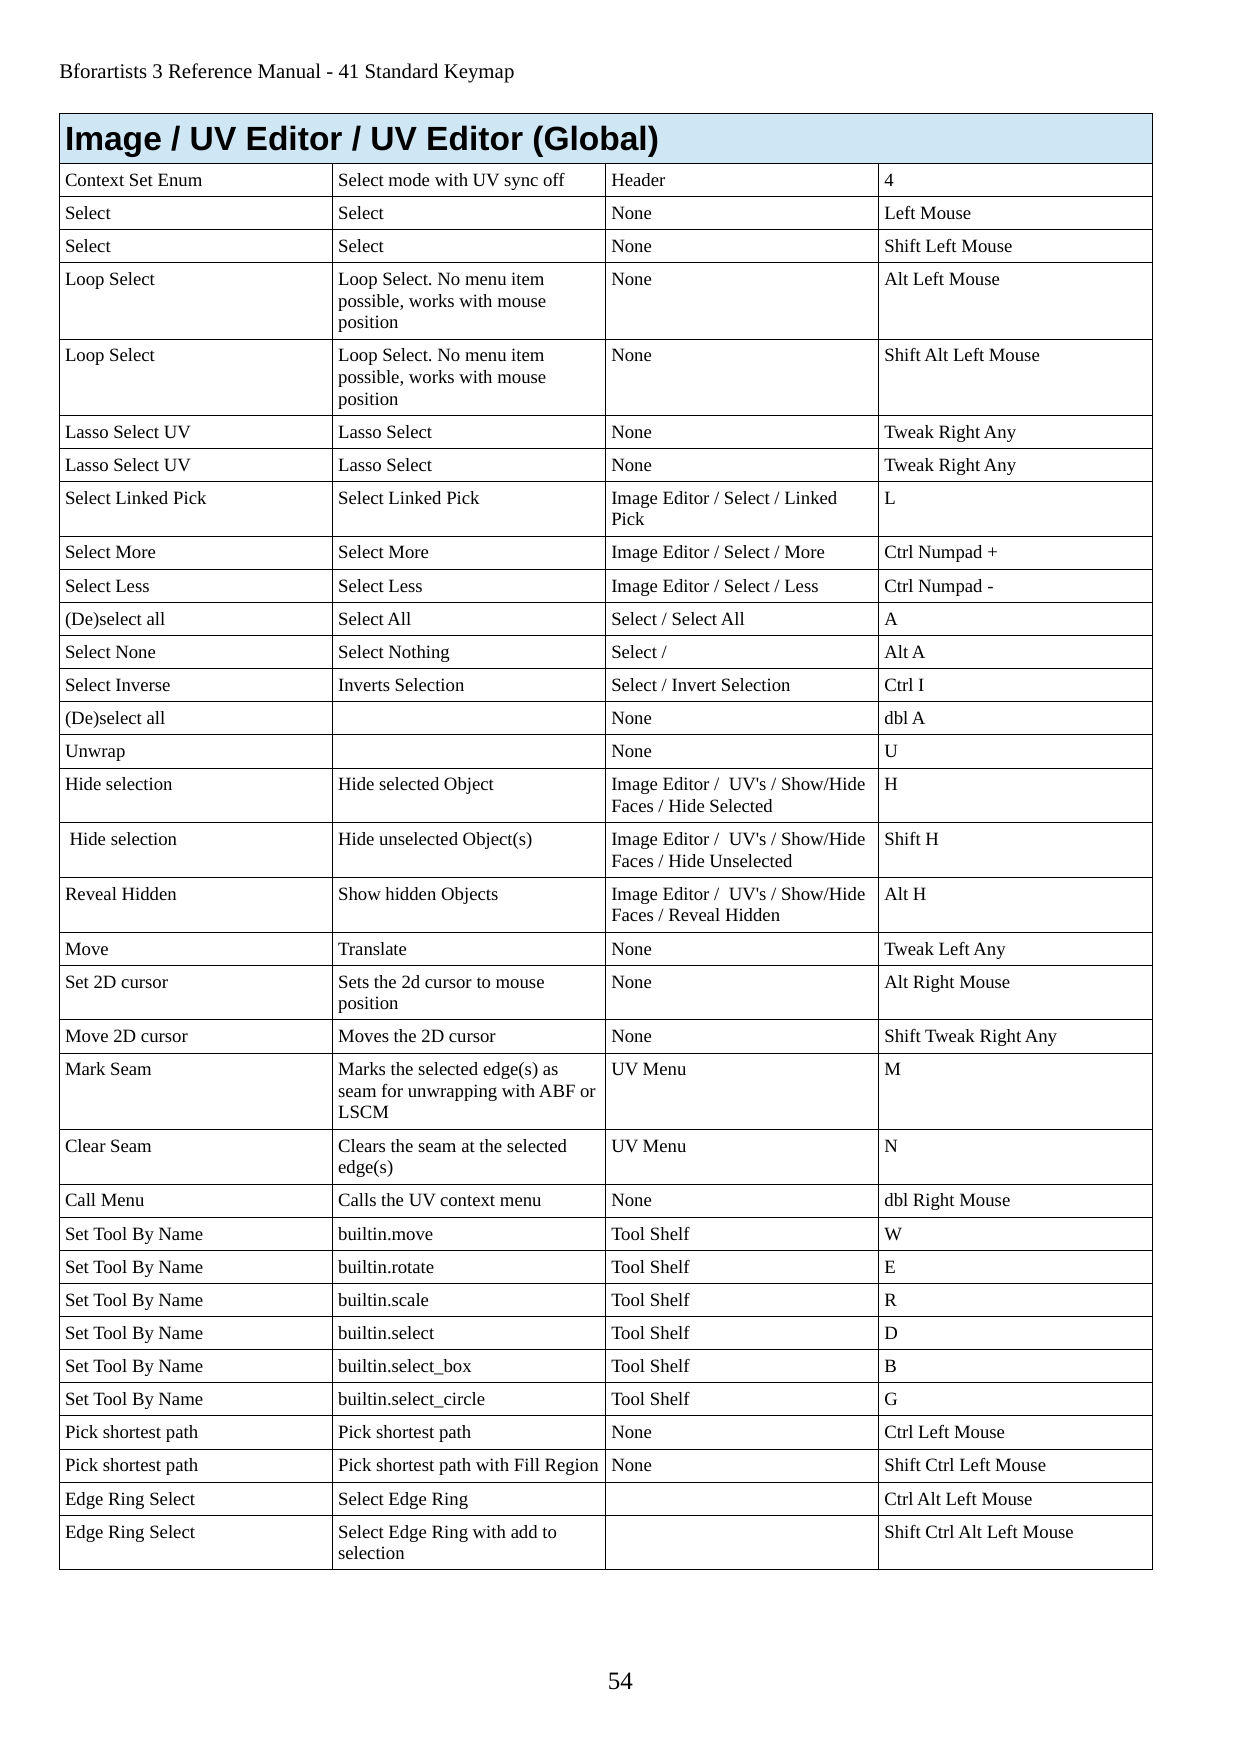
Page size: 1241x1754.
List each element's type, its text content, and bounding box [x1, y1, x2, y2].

table_cell None [606, 230, 878, 262]
table_cell Select Linked Pick [60, 482, 332, 536]
table_cell Lasso Select [333, 416, 605, 448]
table_cell None [606, 1185, 878, 1217]
table_cell None [606, 197, 878, 229]
table_cell Edge Ring Select [60, 1483, 332, 1515]
table_cell Select More [60, 537, 332, 569]
table_cell Select Edge Ring [333, 1483, 605, 1515]
table_cell Select Edge Ring with add to selection [333, 1516, 605, 1569]
table_cell Tool Shelf [606, 1251, 878, 1283]
table_cell L [879, 482, 1152, 536]
table_cell Image Editor / Select / Linked Pick [606, 482, 878, 536]
table_cell None [606, 933, 878, 965]
table_cell Lasso Select UV [60, 416, 332, 448]
table_cell Select All [333, 603, 605, 635]
table_cell Alt A [879, 636, 1152, 668]
table_cell Select Less [333, 570, 605, 602]
table_cell Alt Right Mouse [879, 966, 1152, 1019]
table_cell Shift Ctrl Alt Left Mouse [879, 1516, 1152, 1569]
table_cell Select mode with UV sync off [333, 164, 605, 196]
table_cell Ctrl Numpad - [879, 570, 1152, 602]
table_cell Shift Ctrl Left Mouse [879, 1450, 1152, 1482]
table_cell Select / [606, 636, 878, 668]
table_cell Left Mouse [879, 197, 1152, 229]
table_cell Set Tool By Name [60, 1251, 332, 1283]
table_cell Image Editor / Select / More [606, 537, 878, 569]
table_cell Inverts Selection [333, 669, 605, 701]
table_cell Pick shortest path with Fill Region [333, 1450, 605, 1482]
table_cell None [606, 966, 878, 1019]
table_cell None [606, 1450, 878, 1482]
table_cell Ctrl Numpad + [879, 537, 1152, 569]
table_cell Alt Left Mouse [879, 263, 1152, 338]
table_cell B [879, 1350, 1152, 1382]
table_cell Set Tool By Name [60, 1284, 332, 1316]
table_cell Select [60, 230, 332, 262]
table_cell Loop Select. No menu item possible, works with mouse position [333, 263, 605, 338]
table_cell Header [606, 164, 878, 196]
table_cell Edge Ring Select [60, 1516, 332, 1569]
table_cell Select [333, 230, 605, 262]
table_cell Sets the 2d cursor to mouse position [333, 966, 605, 1019]
table_cell A [879, 603, 1152, 635]
table_cell Tool Shelf [606, 1218, 878, 1250]
table_cell Image Editor / UV's / Show/Hide Faces / Hide Selected [606, 769, 878, 822]
table_cell Tool Shelf [606, 1284, 878, 1316]
table_cell Image Editor / UV's / Show/Hide Faces / Hide Unselected [606, 823, 878, 877]
table_cell Tool Shelf [606, 1383, 878, 1415]
table_cell Show hidden Objects [333, 878, 605, 932]
table_cell (De)select all [60, 603, 332, 635]
table_cell Shift Alt Left Mouse [879, 340, 1152, 415]
table_cell Set Tool By Name [60, 1218, 332, 1250]
table_cell Context Set Enum [60, 164, 332, 196]
table_cell R [879, 1284, 1152, 1316]
table_cell [606, 1516, 878, 1569]
table_cell (De)select all [60, 702, 332, 734]
table_cell Translate [333, 933, 605, 965]
table_cell None [606, 1416, 878, 1448]
table_cell UV Menu [606, 1054, 878, 1129]
table_cell Pick shortest path [60, 1416, 332, 1448]
table_cell Set Tool By Name [60, 1350, 332, 1382]
table_cell Clear Seam [60, 1130, 332, 1183]
table_header Image / UV Editor / UV Editor (Global) [60, 114, 1152, 163]
table_cell Tool Shelf [606, 1350, 878, 1382]
table_cell Calls the UV context menu [333, 1185, 605, 1217]
table_cell UV Menu [606, 1130, 878, 1183]
table_cell Ctrl Left Mouse [879, 1416, 1152, 1448]
table_cell Shift H [879, 823, 1152, 877]
table_cell dbl A [879, 702, 1152, 734]
table_cell Pick shortest path [333, 1416, 605, 1448]
table_cell N [879, 1130, 1152, 1183]
table_cell Select / Invert Selection [606, 669, 878, 701]
table_cell Select Linked Pick [333, 482, 605, 536]
table_cell D [879, 1317, 1152, 1349]
table_cell H [879, 769, 1152, 822]
table_cell Move 2D cursor [60, 1020, 332, 1052]
table_cell Hide unselected Object(s) [333, 823, 605, 877]
table_cell Clears the seam at the selected edge(s) [333, 1130, 605, 1183]
table_cell Call Menu [60, 1185, 332, 1217]
table_cell Tweak Left Any [879, 933, 1152, 965]
table_cell builtin.select_box [333, 1350, 605, 1382]
table_cell Loop Select [60, 340, 332, 415]
table_cell Moves the 2D cursor [333, 1020, 605, 1052]
table_cell [333, 735, 605, 767]
table_cell Select None [60, 636, 332, 668]
table_cell Select More [333, 537, 605, 569]
table_cell builtin.move [333, 1218, 605, 1250]
table_cell Loop Select [60, 263, 332, 338]
table_cell Shift Tweak Right Any [879, 1020, 1152, 1052]
table_cell None [606, 702, 878, 734]
table_cell Move [60, 933, 332, 965]
table_cell Tweak Right Any [879, 416, 1152, 448]
table_cell Hide selected Object [333, 769, 605, 822]
table_cell None [606, 340, 878, 415]
table_cell Set Tool By Name [60, 1317, 332, 1349]
table_cell 4 [879, 164, 1152, 196]
table_cell dbl Right Mouse [879, 1185, 1152, 1217]
table_cell Select [333, 197, 605, 229]
table_cell builtin.scale [333, 1284, 605, 1316]
table_cell E [879, 1251, 1152, 1283]
table_cell M [879, 1054, 1152, 1129]
table_cell Loop Select. No menu item possible, works with mouse position [333, 340, 605, 415]
table_cell Pick shortest path [60, 1450, 332, 1482]
table_cell Tool Shelf [606, 1317, 878, 1349]
table_cell Unwrap [60, 735, 332, 767]
table_cell Image Editor / UV's / Show/Hide Faces / Reveal Hidden [606, 878, 878, 932]
table_cell Shift Left Mouse [879, 230, 1152, 262]
table_cell Select Nothing [333, 636, 605, 668]
table_cell None [606, 449, 878, 481]
table_cell Ctrl I [879, 669, 1152, 701]
table_cell [606, 1483, 878, 1515]
table_cell [333, 702, 605, 734]
table_cell builtin.select [333, 1317, 605, 1349]
table_cell Alt H [879, 878, 1152, 932]
table_cell Reveal Hidden [60, 878, 332, 932]
table_cell Hide selection [60, 769, 332, 822]
table_cell None [606, 416, 878, 448]
table_cell Hide selection [60, 823, 332, 877]
table_cell Marks the selected edge(s) as seam for unwrapping with ABF or LSCM [333, 1054, 605, 1129]
table_cell Image Editor / Select / Less [606, 570, 878, 602]
table_cell None [606, 1020, 878, 1052]
table_cell Set Tool By Name [60, 1383, 332, 1415]
table_cell Mark Seam [60, 1054, 332, 1129]
table_cell Lasso Select [333, 449, 605, 481]
table_cell G [879, 1383, 1152, 1415]
table_cell builtin.select_circle [333, 1383, 605, 1415]
table_cell U [879, 735, 1152, 767]
table_cell None [606, 263, 878, 338]
table_cell Set 2D cursor [60, 966, 332, 1019]
table_cell Tweak Right Any [879, 449, 1152, 481]
table_cell None [606, 735, 878, 767]
table_cell Select Less [60, 570, 332, 602]
table_cell Select / Select All [606, 603, 878, 635]
table_cell builtin.rotate [333, 1251, 605, 1283]
table_cell W [879, 1218, 1152, 1250]
table_cell Lasso Select UV [60, 449, 332, 481]
table_cell Select Inverse [60, 669, 332, 701]
table_cell Select [60, 197, 332, 229]
table_cell Ctrl Alt Left Mouse [879, 1483, 1152, 1515]
